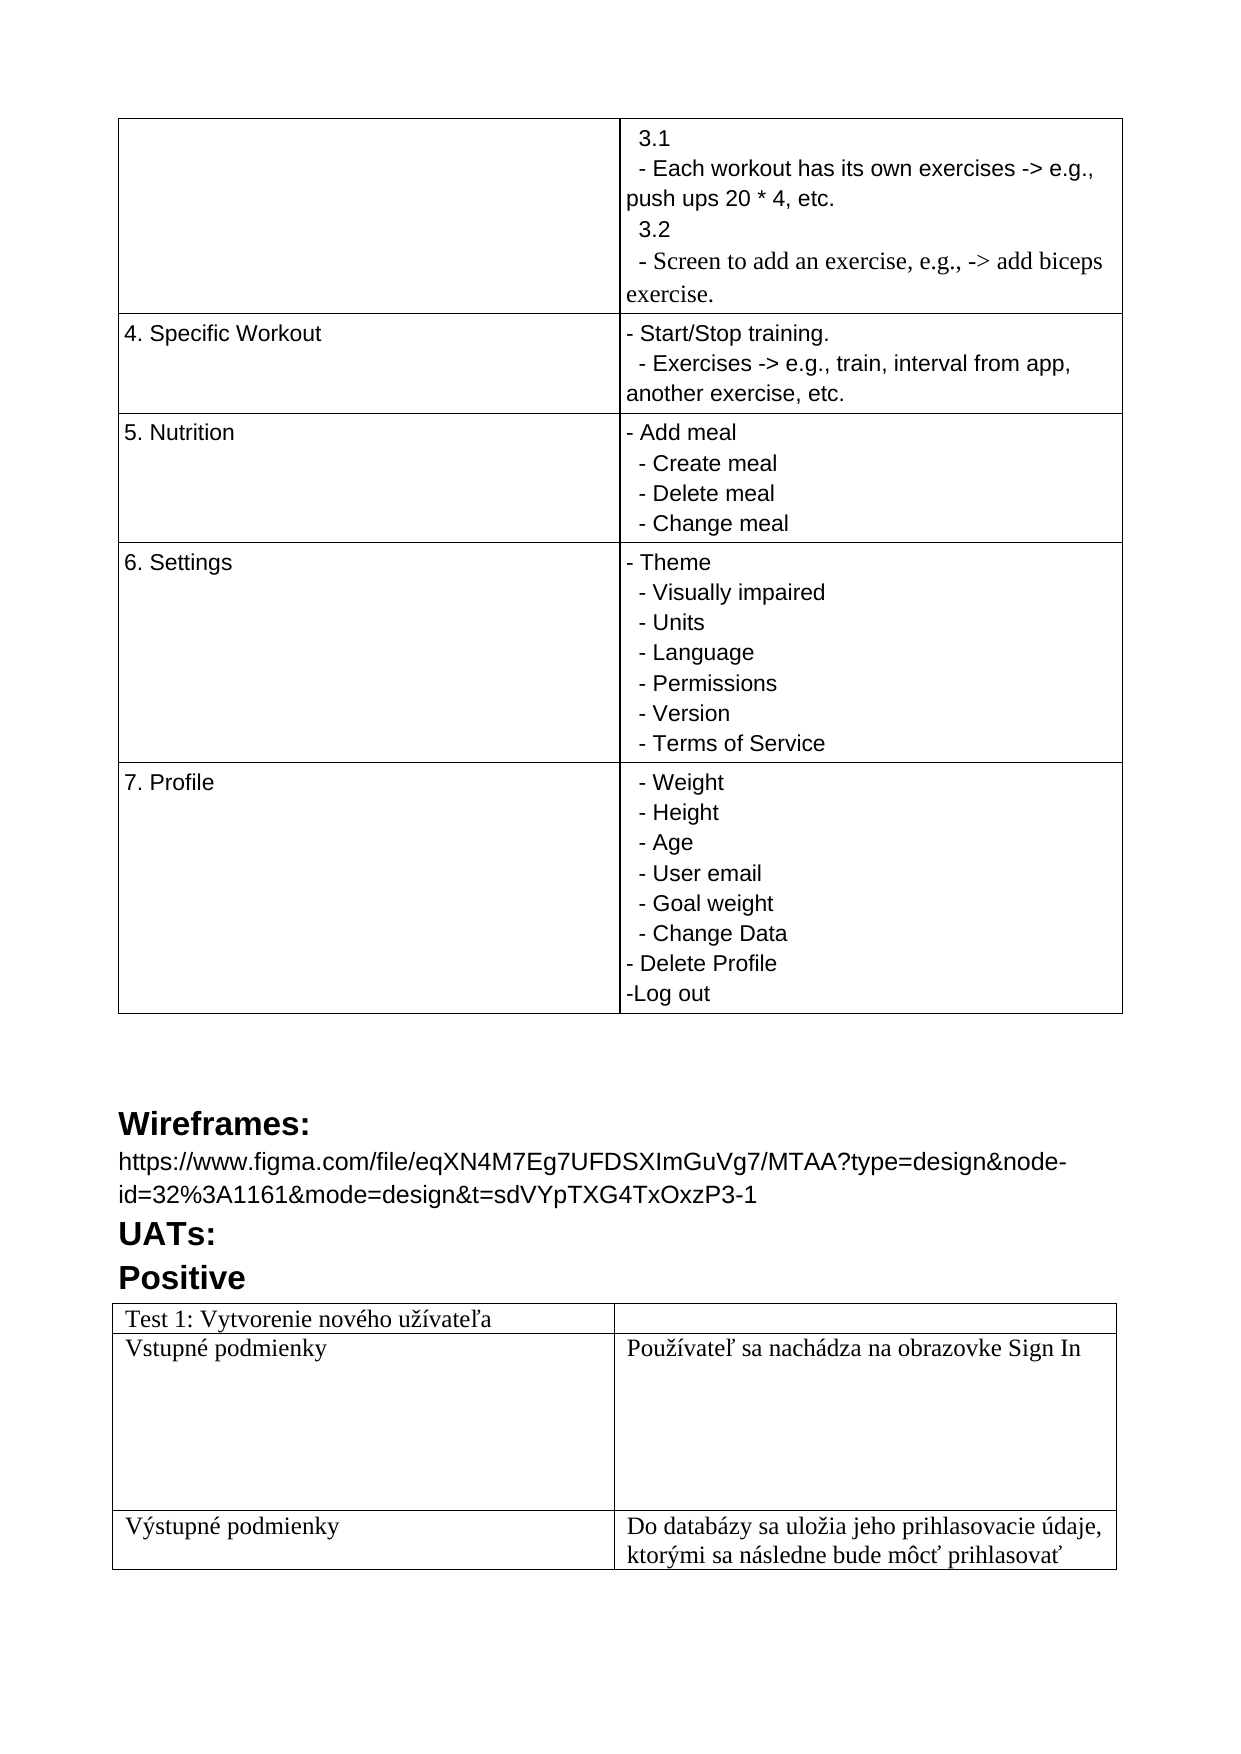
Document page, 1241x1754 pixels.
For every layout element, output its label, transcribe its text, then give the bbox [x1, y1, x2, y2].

text Positive [118, 1258, 1122, 1297]
table_cell Do databázy sa uložia jeho prihlasovacie údaje, ktorými sa následne bude môcť prihlasovať [615, 1511, 1116, 1569]
table_header Test 1: Vytvorenie nového užívateľa [113, 1304, 614, 1332]
table_cell [119, 119, 619, 313]
table_cell 5. Nutrition [119, 414, 619, 542]
table_cell Výstupné podmienky [113, 1511, 614, 1569]
table_cell Používateľ sa nachádza na obrazovke Sign In [615, 1334, 1116, 1510]
table_cell Vstupné podmienky [113, 1334, 614, 1510]
table_cell 6. Settings [119, 543, 619, 762]
table_cell - Weight - Height - Age - User email - Goal weight - Change Data - Delete Profile -Log out [621, 763, 1122, 1012]
table_cell 7. Profile [119, 763, 619, 1012]
table_cell - Start/Stop training. - Exercises -> e.g., train, interval from app, another exercise, etc. [621, 314, 1122, 412]
table_cell 4. Specific Workout [119, 314, 619, 412]
table_header [615, 1304, 1116, 1332]
text Wireframes: https://www.figma.com/file/eqXN4M7Eg7UFDSXImGuVg7/MTAA?type=design&node-id=32%3A1161&mode=design&t=sdVYpTXG4TxOxzP3-1 UATs: [118, 1104, 1122, 1253]
table_cell 3.1 - Each workout has its own exercises -> e.g., push ups 20 * 4, etc. 3.2 - Screen to add an exercise, e.g., -> add biceps exercise. [621, 119, 1122, 313]
table_cell - Theme - Visually impaired - Units - Language - Permissions - Version - Terms of Service [621, 543, 1122, 762]
table_cell - Add meal - Create meal - Delete meal - Change meal [621, 414, 1122, 542]
